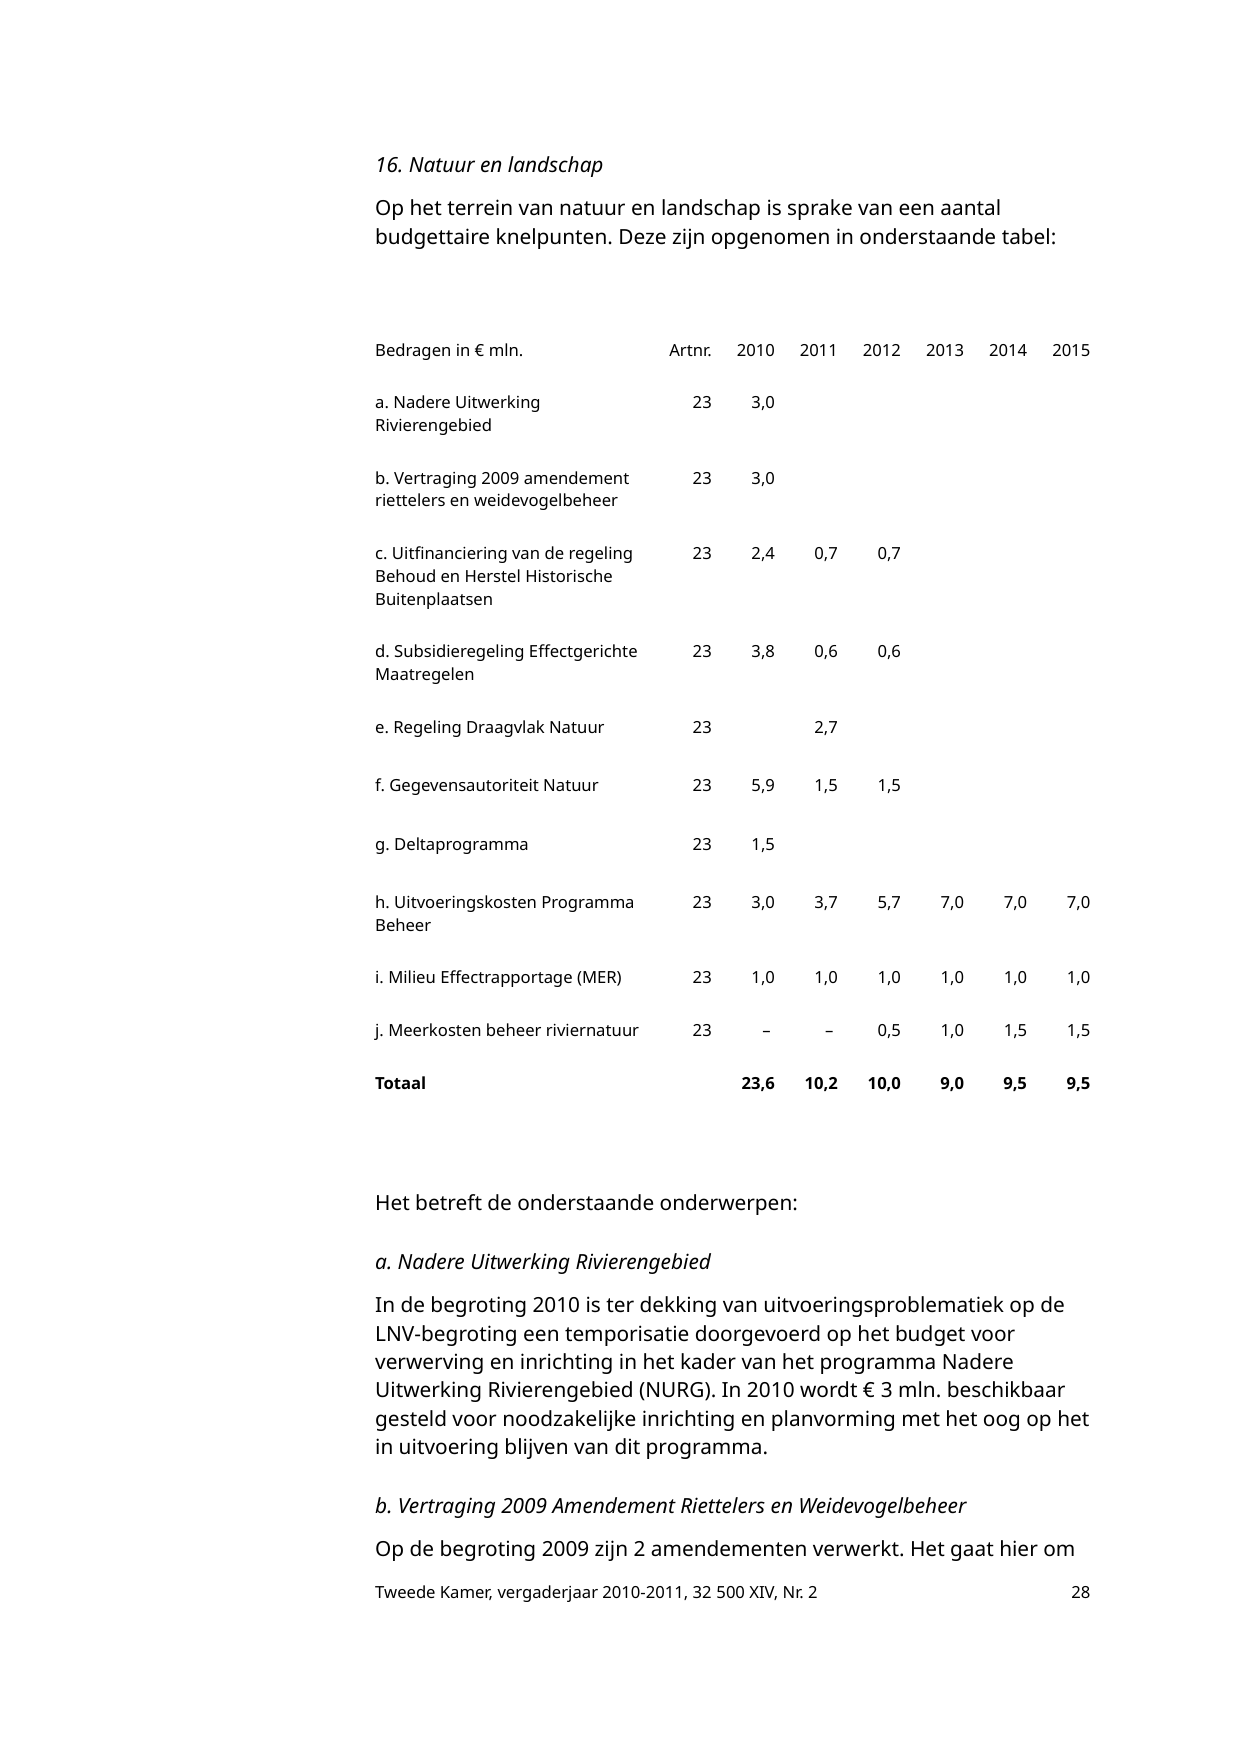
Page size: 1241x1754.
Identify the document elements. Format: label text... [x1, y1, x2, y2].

table_cell [964, 774, 1027, 832]
table_cell [901, 391, 964, 466]
table_cell 9,0 [901, 1071, 964, 1130]
table_cell [901, 640, 964, 715]
table_cell 1,0 [838, 966, 901, 1019]
table_cell [775, 466, 838, 542]
table_cell 23 [648, 774, 711, 832]
table_cell 7,0 [964, 891, 1027, 966]
text a. Nadere Uitwerking Rivierengebied [375, 1247, 1090, 1275]
table_cell b. Vertraging 2009 amendement riettelers en weidevogelbeheer [375, 466, 648, 542]
table_header Artnr. [648, 338, 711, 391]
table_cell 3,0 [711, 891, 774, 966]
table_cell – [711, 1019, 774, 1071]
table_cell 0,7 [775, 542, 838, 640]
table_cell c. Uitfinanciering van de regeling Behoud en Herstel Historische Buitenplaatsen [375, 542, 648, 640]
table_cell [964, 832, 1027, 891]
table_cell 1,0 [775, 966, 838, 1019]
table_cell 7,0 [901, 891, 964, 966]
table_cell 3,0 [711, 391, 774, 466]
table_cell 3,8 [711, 640, 774, 715]
table_cell 9,5 [964, 1071, 1027, 1130]
table_cell 23 [648, 542, 711, 640]
table_cell 1,5 [1027, 1019, 1090, 1071]
table_cell [901, 774, 964, 832]
table_header 2011 [775, 338, 838, 391]
text In de begroting 2010 is ter dekking van uitvoeringsproblematiek op de LNV-begroting een temporisatie doorgevoerd op het budget voor verwerving en inrichting in het kader van het programma Nadere Uitwerking Rivierengebied (NURG). In 2010 wordt € 3 mln. beschikbaar gesteld voor noodzakelijke inrichting en planvorming met het oog op het in uitvoering blijven van dit programma. [375, 1290, 1090, 1461]
table_cell [838, 466, 901, 542]
table_cell 1,5 [964, 1019, 1027, 1071]
table_cell 5,7 [838, 891, 901, 966]
table_cell [775, 391, 838, 466]
table_cell 23 [648, 832, 711, 891]
table_cell 1,0 [964, 966, 1027, 1019]
table_cell [1027, 832, 1090, 891]
table_cell 1,0 [901, 966, 964, 1019]
table_cell g. Deltaprogramma [375, 832, 648, 891]
table_header 2014 [964, 338, 1027, 391]
table_cell 23 [648, 391, 711, 466]
table_cell 10,0 [838, 1071, 901, 1130]
table_header Bedragen in € mln. [375, 338, 648, 391]
table_cell 1,5 [775, 774, 838, 832]
table_cell Totaal [375, 1071, 648, 1130]
table_cell [1027, 715, 1090, 774]
table_cell 7,0 [1027, 891, 1090, 966]
table_cell 1,0 [711, 966, 774, 1019]
table_cell 23 [648, 966, 711, 1019]
table_cell d. Subsidieregeling Effectgerichte Maatregelen [375, 640, 648, 715]
table_cell 0,5 [838, 1019, 901, 1071]
text b. Vertraging 2009 Amendement Riettelers en Weidevogelbeheer [375, 1491, 1090, 1519]
table_cell [901, 832, 964, 891]
table_header 2013 [901, 338, 964, 391]
table_cell 23,6 [711, 1071, 774, 1130]
table_cell 3,7 [775, 891, 838, 966]
table_cell e. Regeling Draagvlak Natuur [375, 715, 648, 774]
table_cell [901, 466, 964, 542]
table_cell [838, 832, 901, 891]
table_cell 3,0 [711, 466, 774, 542]
table_cell 1,0 [901, 1019, 964, 1071]
table_cell 1,5 [711, 832, 774, 891]
text 16. Natuur en landschap [375, 150, 1090, 178]
table_cell 1,0 [1027, 966, 1090, 1019]
table_cell 2,7 [775, 715, 838, 774]
table_cell [964, 391, 1027, 466]
table_header 2010 [711, 338, 774, 391]
table_cell 23 [648, 640, 711, 715]
table_cell f. Gegevensautoriteit Natuur [375, 774, 648, 832]
table_cell 9,5 [1027, 1071, 1090, 1130]
table_cell i. Milieu Effectrapportage (MER) [375, 966, 648, 1019]
table_cell [711, 715, 774, 774]
table_cell h. Uitvoeringskosten Programma Beheer [375, 891, 648, 966]
text Op het terrein van natuur en landschap is sprake van een aantal budgettaire knelpunten. Deze zijn opgenomen in onderstaande tabel: [375, 193, 1090, 250]
table_header 2012 [838, 338, 901, 391]
text Op de begroting 2009 zijn 2 amendementen verwerkt. Het gaat hier om [375, 1534, 1090, 1563]
table_cell [838, 715, 901, 774]
table_cell [901, 542, 964, 640]
text Het betreft de onderstaande onderwerpen: [375, 1188, 1090, 1217]
table_cell [775, 832, 838, 891]
table_cell 23 [648, 466, 711, 542]
table_cell a. Nadere Uitwerking Rivierengebied [375, 391, 648, 466]
table_cell [838, 391, 901, 466]
table_cell [964, 542, 1027, 640]
table_cell [1027, 466, 1090, 542]
table_cell 1,5 [838, 774, 901, 832]
table_cell [964, 466, 1027, 542]
table_cell 5,9 [711, 774, 774, 832]
table_cell [1027, 542, 1090, 640]
table_cell [648, 1071, 711, 1130]
table_cell 23 [648, 891, 711, 966]
table_cell [964, 715, 1027, 774]
table_cell 23 [648, 1019, 711, 1071]
table_cell 23 [648, 715, 711, 774]
table_cell 0,7 [838, 542, 901, 640]
table_cell – [775, 1019, 838, 1071]
table_cell j. Meerkosten beheer riviernatuur [375, 1019, 648, 1071]
table_cell 2,4 [711, 542, 774, 640]
table_cell 0,6 [838, 640, 901, 715]
table_header 2015 [1027, 338, 1090, 391]
table_cell [964, 640, 1027, 715]
table_cell [1027, 391, 1090, 466]
table_cell 0,6 [775, 640, 838, 715]
table_cell [1027, 774, 1090, 832]
table_cell [1027, 640, 1090, 715]
table_cell 10,2 [775, 1071, 838, 1130]
table_cell [901, 715, 964, 774]
